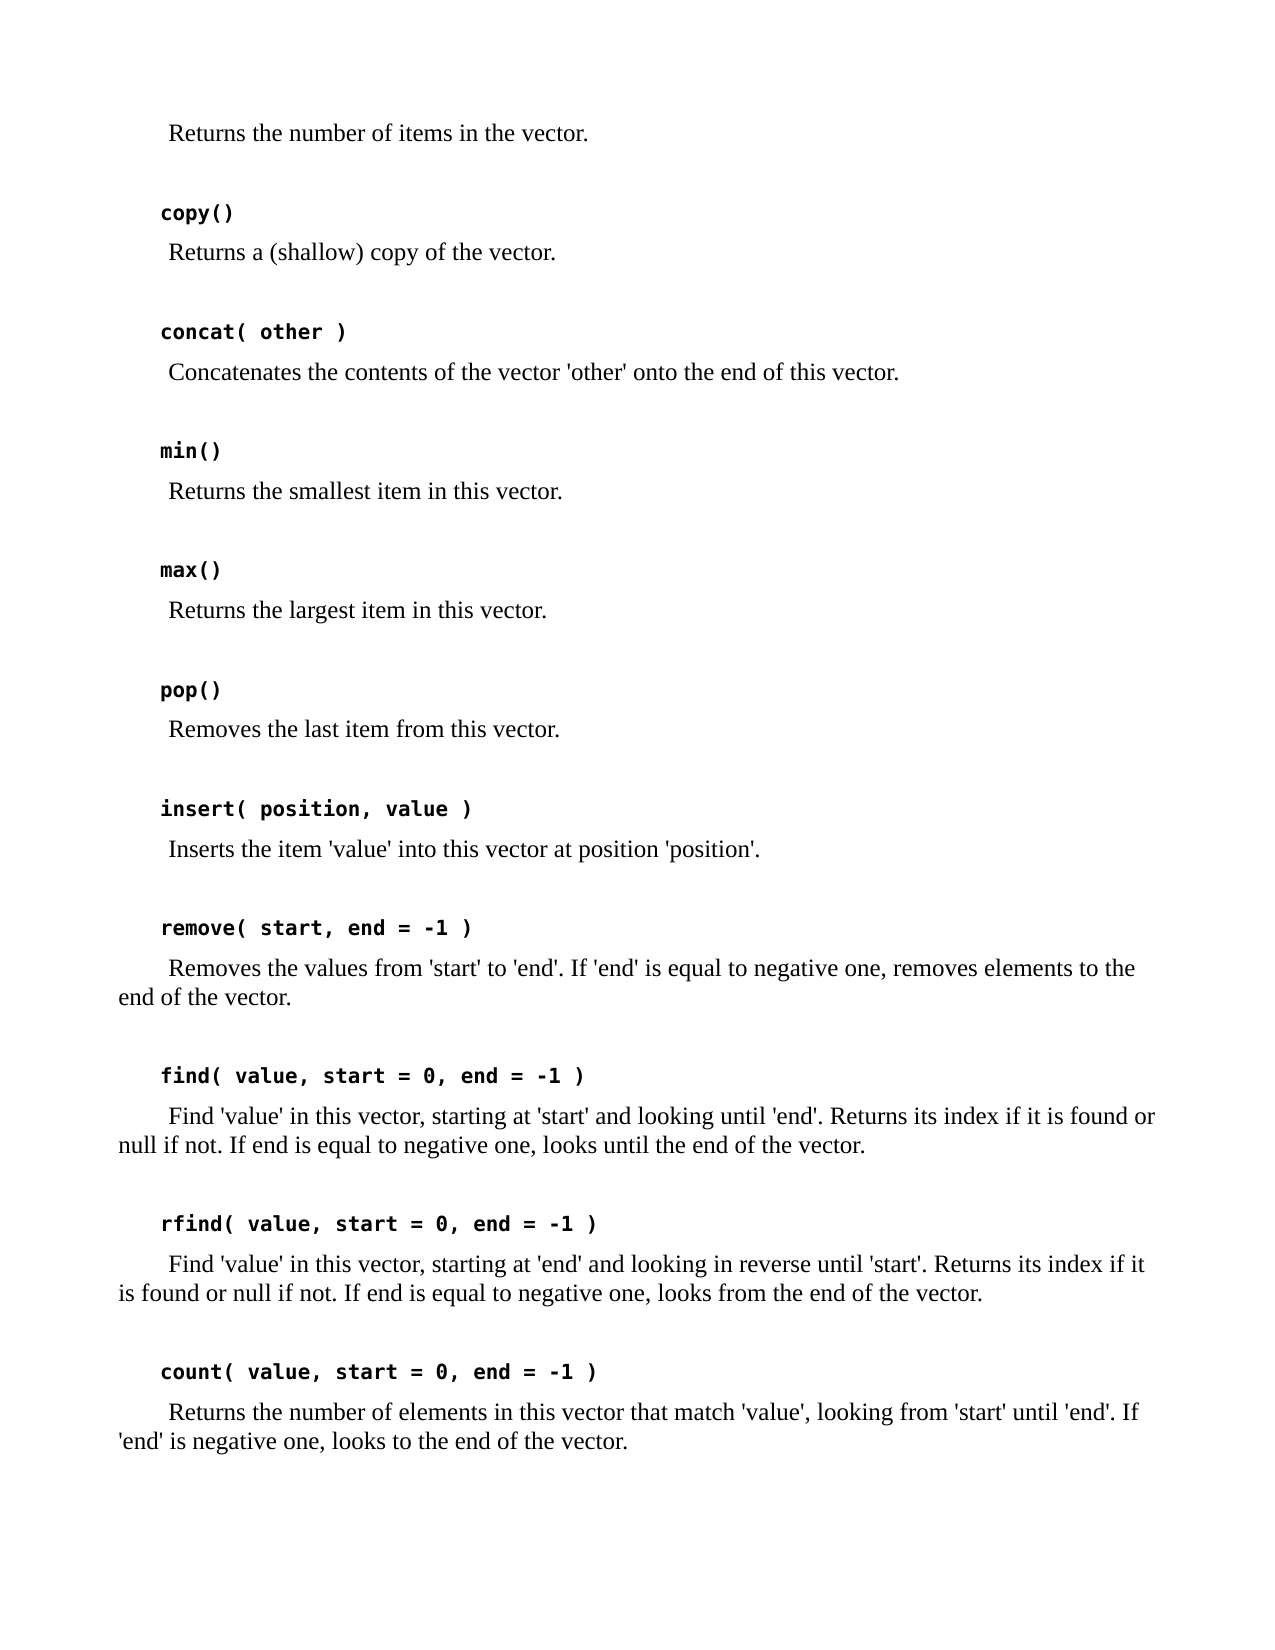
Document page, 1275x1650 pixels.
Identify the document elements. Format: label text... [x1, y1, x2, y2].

text Concatenates the contents of the vector 'other' onto the end of this vector. [118, 357, 1157, 385]
text insert( position, value ) [118, 797, 1157, 821]
text Returns the number of elements in this vector that match 'value', looking from 'start' until 'end'. If 'end' is negative one, looks to the end of the vector. [118, 1397, 1157, 1454]
text copy() [118, 201, 1157, 225]
text Find 'value' in this vector, starting at 'end' and looking in reverse until 'start'. Returns its index if it is found or null if not. If end is equal to negative one, looks from the end of the vector. [118, 1249, 1157, 1307]
text Removes the values from 'start' to 'end'. If 'end' is equal to negative one, removes elements to the end of the vector. [118, 953, 1157, 1011]
text count( value, start = 0, end = -1 ) [118, 1360, 1157, 1384]
text Returns the smallest item in this vector. [118, 476, 1157, 505]
text max() [118, 558, 1157, 583]
text min() [118, 439, 1157, 463]
text Removes the last item from this vector. [118, 714, 1157, 743]
text Returns a (shallow) copy of the vector. [118, 237, 1157, 266]
text Returns the number of items in the vector. [118, 118, 1157, 147]
text pop() [118, 678, 1157, 702]
text Inserts the item 'value' into this vector at position 'position'. [118, 834, 1157, 862]
text remove( start, end = -1 ) [118, 916, 1157, 941]
text concat( other ) [118, 320, 1157, 344]
text Returns the largest item in this vector. [118, 595, 1157, 624]
text find( value, start = 0, end = -1 ) [118, 1064, 1157, 1088]
text Find 'value' in this vector, starting at 'start' and looking until 'end'. Returns its index if it is found or null if not. If end is equal to negative one, looks until the end of the vector. [118, 1101, 1157, 1158]
text rfind( value, start = 0, end = -1 ) [118, 1212, 1157, 1237]
